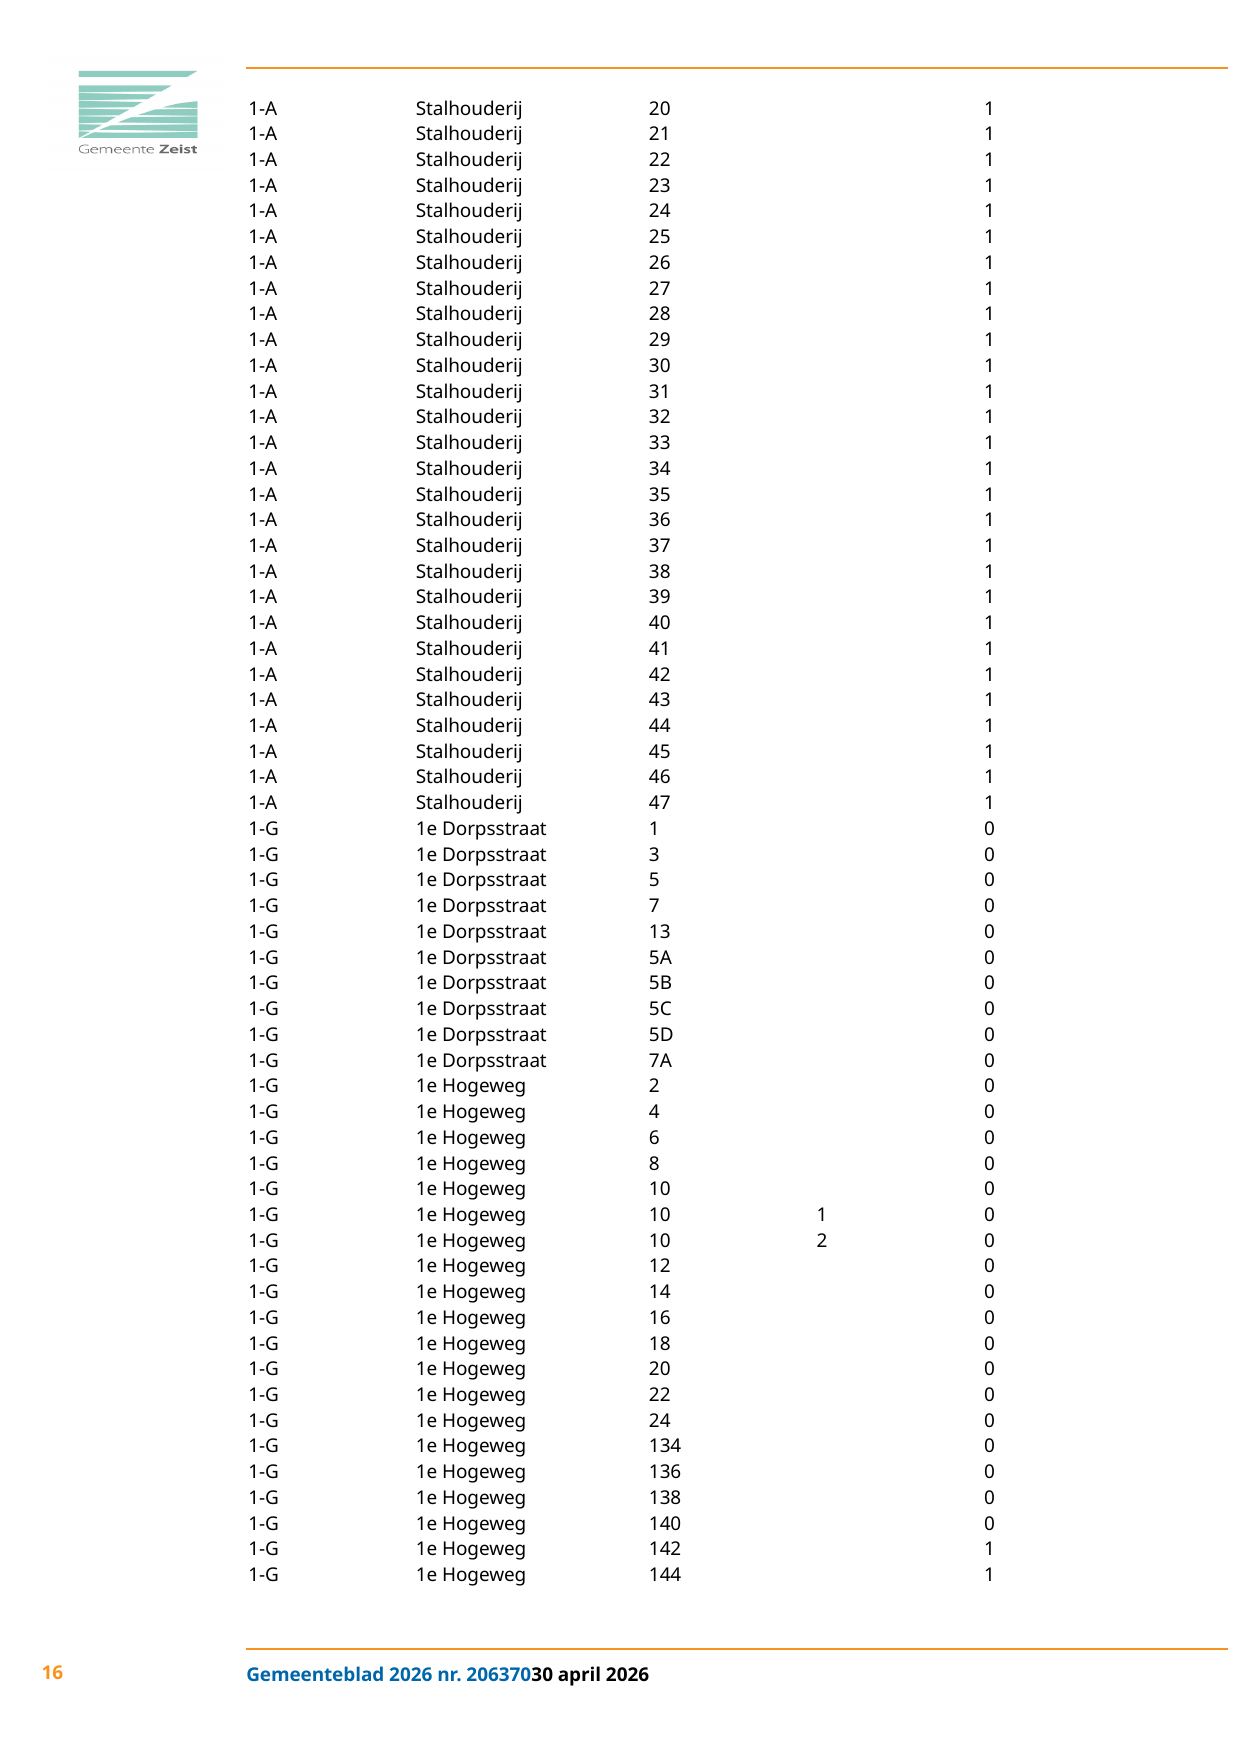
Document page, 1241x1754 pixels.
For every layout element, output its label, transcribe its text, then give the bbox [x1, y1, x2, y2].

table_cell 1-G [248, 1227, 416, 1253]
table_cell 0 [984, 1021, 1152, 1047]
table_cell 1 [984, 790, 1152, 815]
table_cell 0 [984, 815, 1152, 841]
table_cell [816, 455, 984, 481]
table_cell 1-G [248, 1278, 416, 1304]
table_cell 0 [984, 1047, 1152, 1072]
table_cell Stalhouderij [416, 224, 649, 249]
table_cell 1-A [248, 378, 416, 403]
table_cell [816, 1278, 984, 1304]
table_cell 1e Hogeweg [416, 1510, 649, 1536]
table_cell [816, 944, 984, 969]
table_cell 1 [984, 95, 1152, 121]
table_cell 1e Hogeweg [416, 1201, 649, 1227]
table_cell 1 [984, 1561, 1152, 1587]
table_cell 23 [649, 172, 816, 198]
table_cell 7A [649, 1047, 816, 1072]
table_cell [816, 995, 984, 1021]
table_cell [816, 1356, 984, 1381]
table_cell 1 [984, 429, 1152, 455]
table_cell 7 [649, 893, 816, 918]
table_cell 1-G [248, 1201, 416, 1227]
table_cell Stalhouderij [416, 532, 649, 558]
table_cell 12 [649, 1253, 816, 1278]
table_cell 1 [984, 455, 1152, 481]
table_cell 0 [984, 1356, 1152, 1381]
table_cell [816, 352, 984, 378]
table_cell [816, 609, 984, 635]
table_cell 1-A [248, 558, 416, 584]
table_cell 1-G [248, 1021, 416, 1047]
table_cell [816, 146, 984, 172]
table_cell [816, 301, 984, 326]
table_cell 46 [649, 764, 816, 789]
table_cell 1e Dorpsstraat [416, 1047, 649, 1072]
table_cell [816, 918, 984, 944]
table_cell 1-G [248, 918, 416, 944]
table_cell Stalhouderij [416, 404, 649, 429]
table_cell [816, 1484, 984, 1510]
table_cell Stalhouderij [416, 275, 649, 301]
table_cell [816, 584, 984, 609]
table_cell [816, 1021, 984, 1047]
table_cell [816, 893, 984, 918]
table_cell [816, 121, 984, 146]
table_cell 1 [984, 198, 1152, 223]
table_cell 142 [649, 1536, 816, 1561]
table_cell 1 [984, 687, 1152, 712]
table_cell 1-G [248, 893, 416, 918]
table_cell 44 [649, 712, 816, 738]
table_cell 3 [649, 841, 816, 867]
table_cell 1-G [248, 841, 416, 867]
table_cell Stalhouderij [416, 326, 649, 352]
table_cell 27 [649, 275, 816, 301]
table_cell 1-A [248, 712, 416, 738]
table_cell [816, 1381, 984, 1407]
table_cell 1 [816, 1201, 984, 1227]
table_cell 5D [649, 1021, 816, 1047]
table_cell 1 [984, 712, 1152, 738]
table_cell [816, 95, 984, 121]
table_cell 1e Dorpsstraat [416, 867, 649, 892]
table_cell [816, 1047, 984, 1072]
table_cell [816, 532, 984, 558]
table_cell [816, 224, 984, 249]
table_cell 1e Hogeweg [416, 1407, 649, 1433]
table_cell 1 [984, 301, 1152, 326]
table_cell 5B [649, 970, 816, 995]
table_cell Stalhouderij [416, 352, 649, 378]
table_cell [816, 635, 984, 661]
table_cell 0 [984, 1330, 1152, 1356]
table_cell [816, 1098, 984, 1124]
table_cell 21 [649, 121, 816, 146]
table_cell [816, 1175, 984, 1201]
table_cell 5C [649, 995, 816, 1021]
table_cell Stalhouderij [416, 635, 649, 661]
table_cell [816, 275, 984, 301]
table_cell 1e Hogeweg [416, 1484, 649, 1510]
table_cell 1e Hogeweg [416, 1073, 649, 1098]
table_cell 20 [649, 95, 816, 121]
table_cell 1-G [248, 1098, 416, 1124]
table_cell 1-G [248, 1381, 416, 1407]
table_cell 1e Hogeweg [416, 1356, 649, 1381]
table_cell 39 [649, 584, 816, 609]
table_cell 1 [649, 815, 816, 841]
table_cell 1 [984, 738, 1152, 764]
table_cell 6 [649, 1124, 816, 1150]
table_cell 1-A [248, 249, 416, 275]
table_cell [816, 429, 984, 455]
table_cell 0 [984, 1484, 1152, 1510]
table_cell 0 [984, 1175, 1152, 1201]
table_cell 1-G [248, 1304, 416, 1330]
table_cell Stalhouderij [416, 146, 649, 172]
table_cell 1 [984, 404, 1152, 429]
table_cell 2 [816, 1227, 984, 1253]
table_cell 1-A [248, 275, 416, 301]
table_cell Stalhouderij [416, 378, 649, 403]
table_cell [816, 687, 984, 712]
table_cell [816, 1073, 984, 1098]
table_cell 1 [984, 609, 1152, 635]
table_cell 1-G [248, 1124, 416, 1150]
table_cell 1 [984, 1536, 1152, 1561]
table_cell 1e Dorpsstraat [416, 995, 649, 1021]
table_cell 10 [649, 1175, 816, 1201]
table_cell 0 [984, 1510, 1152, 1536]
table_cell 1e Hogeweg [416, 1433, 649, 1458]
table_cell 1e Hogeweg [416, 1536, 649, 1561]
table_cell 1-G [248, 1459, 416, 1484]
table_cell 0 [984, 995, 1152, 1021]
table_cell 1-A [248, 301, 416, 326]
table_cell Stalhouderij [416, 121, 649, 146]
table_cell 1e Hogeweg [416, 1381, 649, 1407]
table_cell 1-G [248, 944, 416, 969]
table_cell 38 [649, 558, 816, 584]
table_cell Stalhouderij [416, 198, 649, 223]
table_cell 1-A [248, 661, 416, 687]
table_cell 0 [984, 1073, 1152, 1098]
table_cell [816, 506, 984, 532]
table_cell 1e Dorpsstraat [416, 970, 649, 995]
table_cell [816, 1124, 984, 1150]
table_cell [816, 712, 984, 738]
table_cell Stalhouderij [416, 481, 649, 506]
table_cell 1-G [248, 1175, 416, 1201]
table_cell Stalhouderij [416, 738, 649, 764]
table_cell 1e Hogeweg [416, 1278, 649, 1304]
table_cell 2 [649, 1073, 816, 1098]
table_cell 24 [649, 198, 816, 223]
table_cell [816, 1330, 984, 1356]
table_cell 1e Hogeweg [416, 1098, 649, 1124]
table_cell 43 [649, 687, 816, 712]
table_cell 29 [649, 326, 816, 352]
table_cell 26 [649, 249, 816, 275]
table_cell 1 [984, 558, 1152, 584]
table_cell 1-G [248, 1047, 416, 1072]
table_cell [816, 481, 984, 506]
table_cell 10 [649, 1227, 816, 1253]
table_cell 1-A [248, 635, 416, 661]
table_cell 0 [984, 1098, 1152, 1124]
table_cell 16 [649, 1304, 816, 1330]
table_cell 1 [984, 481, 1152, 506]
table_cell 30 [649, 352, 816, 378]
table_cell 1 [984, 275, 1152, 301]
table_cell 1-G [248, 1433, 416, 1458]
table_cell 1-A [248, 326, 416, 352]
table_cell 5 [649, 867, 816, 892]
table_cell 1e Dorpsstraat [416, 944, 649, 969]
table_cell [816, 172, 984, 198]
table_cell 1-G [248, 1356, 416, 1381]
table_cell 1 [984, 378, 1152, 403]
table_cell 1e Dorpsstraat [416, 893, 649, 918]
table_cell 22 [649, 146, 816, 172]
table_cell 0 [984, 1459, 1152, 1484]
table_cell 1 [984, 584, 1152, 609]
table_cell 24 [649, 1407, 816, 1433]
table_cell 1-A [248, 146, 416, 172]
table_cell 22 [649, 1381, 816, 1407]
table_cell 1 [984, 326, 1152, 352]
table_cell 1e Dorpsstraat [416, 841, 649, 867]
table_cell 47 [649, 790, 816, 815]
table_cell 1-A [248, 198, 416, 223]
table_cell Stalhouderij [416, 584, 649, 609]
table_cell 1 [984, 224, 1152, 249]
table_cell 0 [984, 1150, 1152, 1175]
table_cell 0 [984, 944, 1152, 969]
table_cell 1-A [248, 532, 416, 558]
table_cell 37 [649, 532, 816, 558]
table_cell 1-G [248, 1536, 416, 1561]
table_cell [816, 326, 984, 352]
table_cell 10 [649, 1201, 816, 1227]
table_cell 138 [649, 1484, 816, 1510]
table_cell 1 [984, 635, 1152, 661]
table_cell 1 [984, 352, 1152, 378]
table_cell 1-G [248, 867, 416, 892]
table_cell [816, 1150, 984, 1175]
table_cell 1-A [248, 687, 416, 712]
table_cell Stalhouderij [416, 249, 649, 275]
table_cell [816, 198, 984, 223]
table_cell [816, 1459, 984, 1484]
table_cell 1e Dorpsstraat [416, 815, 649, 841]
table_cell 18 [649, 1330, 816, 1356]
table_cell 35 [649, 481, 816, 506]
table_cell [816, 815, 984, 841]
table_cell [816, 404, 984, 429]
table_cell 1e Dorpsstraat [416, 1021, 649, 1047]
table_cell 1-A [248, 481, 416, 506]
table_cell 1-A [248, 609, 416, 635]
table_cell [816, 1253, 984, 1278]
table_cell 1-G [248, 1561, 416, 1587]
table_cell 1e Hogeweg [416, 1253, 649, 1278]
table_cell 28 [649, 301, 816, 326]
table_cell Stalhouderij [416, 95, 649, 121]
table_cell 31 [649, 378, 816, 403]
table_cell 1-A [248, 352, 416, 378]
table_cell 1-A [248, 738, 416, 764]
table_cell 1-A [248, 224, 416, 249]
table_cell 1e Hogeweg [416, 1561, 649, 1587]
table_cell 0 [984, 1124, 1152, 1150]
table_cell 1e Dorpsstraat [416, 918, 649, 944]
table_cell 41 [649, 635, 816, 661]
table_cell 0 [984, 1433, 1152, 1458]
table_cell 45 [649, 738, 816, 764]
table_cell [816, 841, 984, 867]
table_cell 1 [984, 249, 1152, 275]
table_cell 1-A [248, 172, 416, 198]
table_cell 1-A [248, 790, 416, 815]
table_cell 1-G [248, 1073, 416, 1098]
table_cell [816, 1407, 984, 1433]
table_cell 0 [984, 841, 1152, 867]
table_cell 13 [649, 918, 816, 944]
table_cell 1-A [248, 95, 416, 121]
table_cell [816, 867, 984, 892]
table_cell 1 [984, 764, 1152, 789]
table_cell 1-A [248, 455, 416, 481]
table_cell 8 [649, 1150, 816, 1175]
table_cell 0 [984, 1278, 1152, 1304]
table_cell 1 [984, 661, 1152, 687]
table_cell 1e Hogeweg [416, 1330, 649, 1356]
table_cell 42 [649, 661, 816, 687]
table_cell 0 [984, 893, 1152, 918]
table_cell Stalhouderij [416, 764, 649, 789]
table_cell 25 [649, 224, 816, 249]
table_cell 1-G [248, 1484, 416, 1510]
table_cell 1 [984, 172, 1152, 198]
table_cell 0 [984, 1407, 1152, 1433]
table_cell 1-G [248, 1407, 416, 1433]
table_cell 20 [649, 1356, 816, 1381]
table_cell 1 [984, 121, 1152, 146]
table_cell [816, 1304, 984, 1330]
table_cell Stalhouderij [416, 712, 649, 738]
table_cell 136 [649, 1459, 816, 1484]
table_cell 1e Hogeweg [416, 1124, 649, 1150]
table_cell [816, 738, 984, 764]
table_cell 1-G [248, 995, 416, 1021]
table_cell 1 [984, 532, 1152, 558]
table_cell 36 [649, 506, 816, 532]
table_cell 1-G [248, 1510, 416, 1536]
table_cell [816, 249, 984, 275]
table_cell 1-A [248, 121, 416, 146]
picture [41, 47, 231, 172]
table_cell Stalhouderij [416, 609, 649, 635]
table_cell 144 [649, 1561, 816, 1587]
table_cell 1e Hogeweg [416, 1304, 649, 1330]
table_cell 1-G [248, 1330, 416, 1356]
table_cell 33 [649, 429, 816, 455]
table_cell 14 [649, 1278, 816, 1304]
table_cell [816, 1536, 984, 1561]
table_cell 40 [649, 609, 816, 635]
table_cell 1 [984, 506, 1152, 532]
table_cell Stalhouderij [416, 506, 649, 532]
table_cell 1-A [248, 429, 416, 455]
table_cell [816, 1433, 984, 1458]
table_cell [816, 790, 984, 815]
table_cell [816, 558, 984, 584]
table_cell [816, 1510, 984, 1536]
table_cell 1-A [248, 764, 416, 789]
table_cell 0 [984, 867, 1152, 892]
table_cell 1 [984, 146, 1152, 172]
table_cell 1-G [248, 1150, 416, 1175]
table_cell 0 [984, 1227, 1152, 1253]
table_cell 1e Hogeweg [416, 1459, 649, 1484]
table_cell 1e Hogeweg [416, 1175, 649, 1201]
table_cell 1-A [248, 506, 416, 532]
table_cell 0 [984, 1304, 1152, 1330]
table_cell 1e Hogeweg [416, 1150, 649, 1175]
table_cell 0 [984, 1381, 1152, 1407]
table_cell 0 [984, 1253, 1152, 1278]
table_cell [816, 764, 984, 789]
table_cell 34 [649, 455, 816, 481]
table_cell [816, 378, 984, 403]
table_cell 0 [984, 970, 1152, 995]
table_cell Stalhouderij [416, 790, 649, 815]
table_cell 0 [984, 918, 1152, 944]
table_cell 5A [649, 944, 816, 969]
table_cell Stalhouderij [416, 172, 649, 198]
table_cell 1-A [248, 404, 416, 429]
table_cell 32 [649, 404, 816, 429]
table_cell 1-G [248, 1253, 416, 1278]
table_cell [816, 970, 984, 995]
table_cell Stalhouderij [416, 301, 649, 326]
table_cell 1e Hogeweg [416, 1227, 649, 1253]
table_cell 140 [649, 1510, 816, 1536]
table_cell 4 [649, 1098, 816, 1124]
table_cell 0 [984, 1201, 1152, 1227]
table_cell 1-G [248, 970, 416, 995]
table_cell Stalhouderij [416, 455, 649, 481]
table_cell Stalhouderij [416, 429, 649, 455]
table_cell 1-G [248, 815, 416, 841]
table_cell Stalhouderij [416, 687, 649, 712]
table_cell Stalhouderij [416, 661, 649, 687]
table_cell 134 [649, 1433, 816, 1458]
table_cell [816, 661, 984, 687]
table_cell Stalhouderij [416, 558, 649, 584]
table_cell 1-A [248, 584, 416, 609]
table_cell [816, 1561, 984, 1587]
